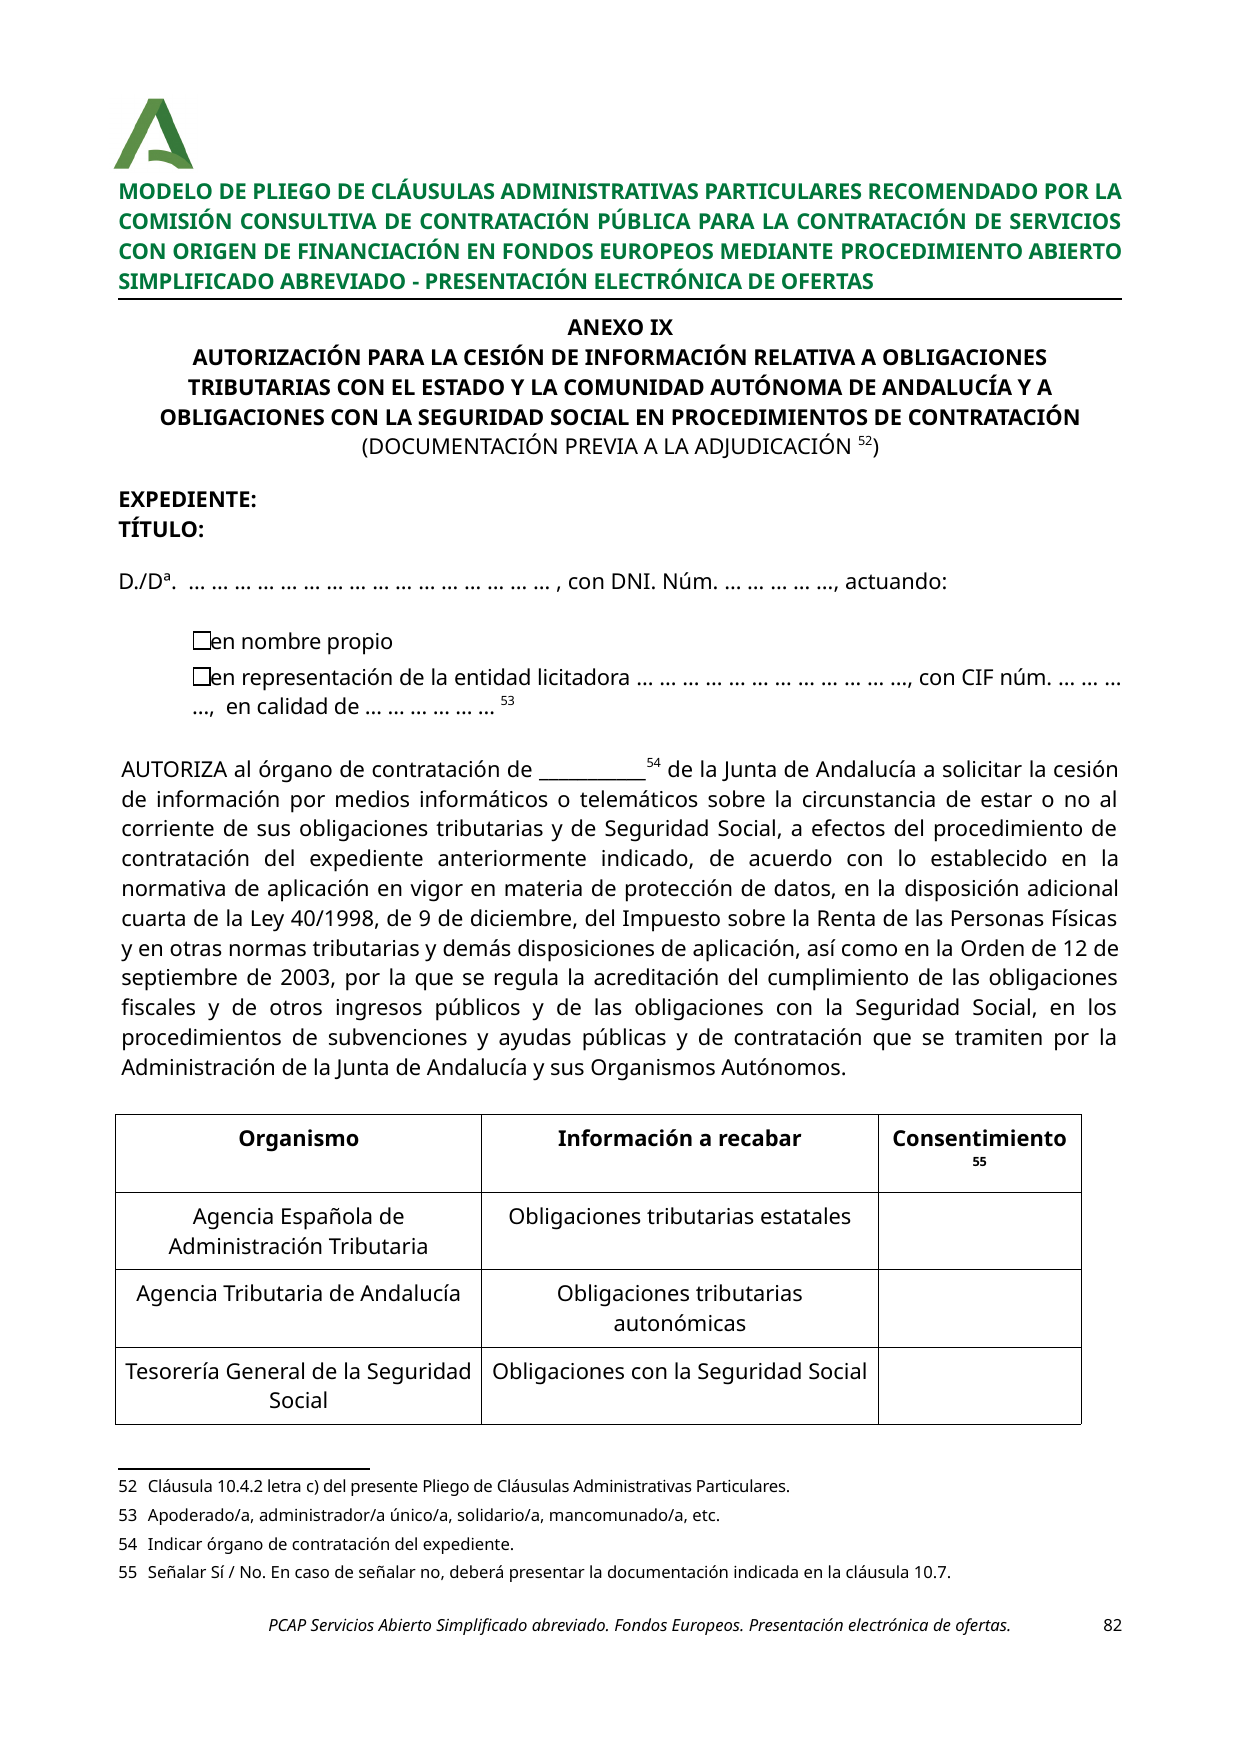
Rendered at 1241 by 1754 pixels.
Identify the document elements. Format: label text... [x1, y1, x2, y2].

text AUTORIZACIÓN PARA LA CESIÓN DE INFORMACIÓN RELATIVA A OBLIGACIONES TRIBUTARIAS CON EL ESTADO Y LA COMUNIDAD AUTÓNOMA DE ANDALUCÍA Y A OBLIGACIONES CON LA SEGURIDAD SOCIAL EN PROCEDIMIENTOS DE CONTRATACIÓN [118, 342, 1122, 431]
table_header Organismo [116, 1115, 481, 1192]
table_cell Obligaciones con la Seguridad Social [482, 1348, 878, 1424]
text EXPEDIENTE: [118, 484, 1122, 514]
text en representación de la entidad licitadora … … … … … … … … … … … …, con CIF núm. … … … …, en calidad de … … … … … … [192, 662, 1122, 721]
table_cell Tesorería General de la Seguridad Social [116, 1348, 481, 1424]
table_cell Agencia Tributaria de Andalucía [116, 1270, 481, 1346]
table_header Consentimiento [879, 1115, 1081, 1192]
picture [109, 94, 198, 173]
text MODELO DE PLIEGO DE CLÁUSULAS ADMINISTRATIVAS PARTICULARES RECOMENDADO POR LA COMISIÓN CONSULTIVA DE CONTRATACIÓN PÚBLICA PARA LA CONTRATACIÓN DE SERVICIOS CON ORIGEN DE FINANCIACIÓN EN FONDOS EUROPEOS MEDIANTE PROCEDIMIENTO ABIERTO SIMPLIFICADO ABREVIADO - PRESENTACIÓN ELECTRÓNICA DE OFERTAS [118, 176, 1122, 298]
text Cláusula 10.4.2 letra c) del presente Pliego de Cláusulas Administrativas Particulares. [118, 1475, 1122, 1498]
text D./Dª. … … … … … … … … … … … … … … … … , con DNI. Núm. … … … … …, actuando: [118, 566, 1122, 596]
text TÍTULO: [118, 514, 1122, 543]
table_cell Obligaciones tributarias autonómicas [482, 1270, 878, 1346]
text en nombre propio [192, 626, 1122, 656]
text (DOCUMENTACIÓN PREVIA A LA ADJUDICACIÓN ) [118, 431, 1122, 461]
table_cell [879, 1193, 1081, 1269]
text Indicar órgano de contratación del expediente. [118, 1532, 1122, 1555]
table_cell Agencia Española de Administración Tributaria [116, 1193, 481, 1269]
table_cell Obligaciones tributarias estatales [482, 1193, 878, 1269]
text ANEXO IX [118, 312, 1122, 342]
table_cell [879, 1348, 1081, 1424]
text AUTORIZA al órgano de contratación de ___________ de la Junta de Andalucía a solicitar la cesión de información por medios informáticos o telemáticos sobre la circunstancia de estar o no al corriente de sus obligaciones tributarias y de Seguridad Social, a efectos del procedimiento de contratación del expediente anteriormente indicado, de acuerdo con lo establecido en la normativa de aplicación en vigor en materia de protección de datos, en la disposición adicional cuarta de la Ley 40/1998, de 9 de diciembre, del Impuesto sobre la Renta de las Personas Físicas y en otras normas tributarias y demás disposiciones de aplicación, así como en la Orden de 12 de septiembre de 2003, por la que se regula la acreditación del cumplimiento de las obligaciones fiscales y de otros ingresos públicos y de las obligaciones con la Seguridad Social, en los procedimientos de subvenciones y ayudas públicas y de contratación que se tramiten por la Administración de la Junta de Andalucía y sus Organismos Autónomos. [118, 751, 1122, 1082]
table_cell [879, 1270, 1081, 1346]
text Apoderado/a, administrador/a único/a, solidario/a, mancomunado/a, etc. [118, 1504, 1122, 1526]
table_header Información a recabar [482, 1115, 878, 1192]
